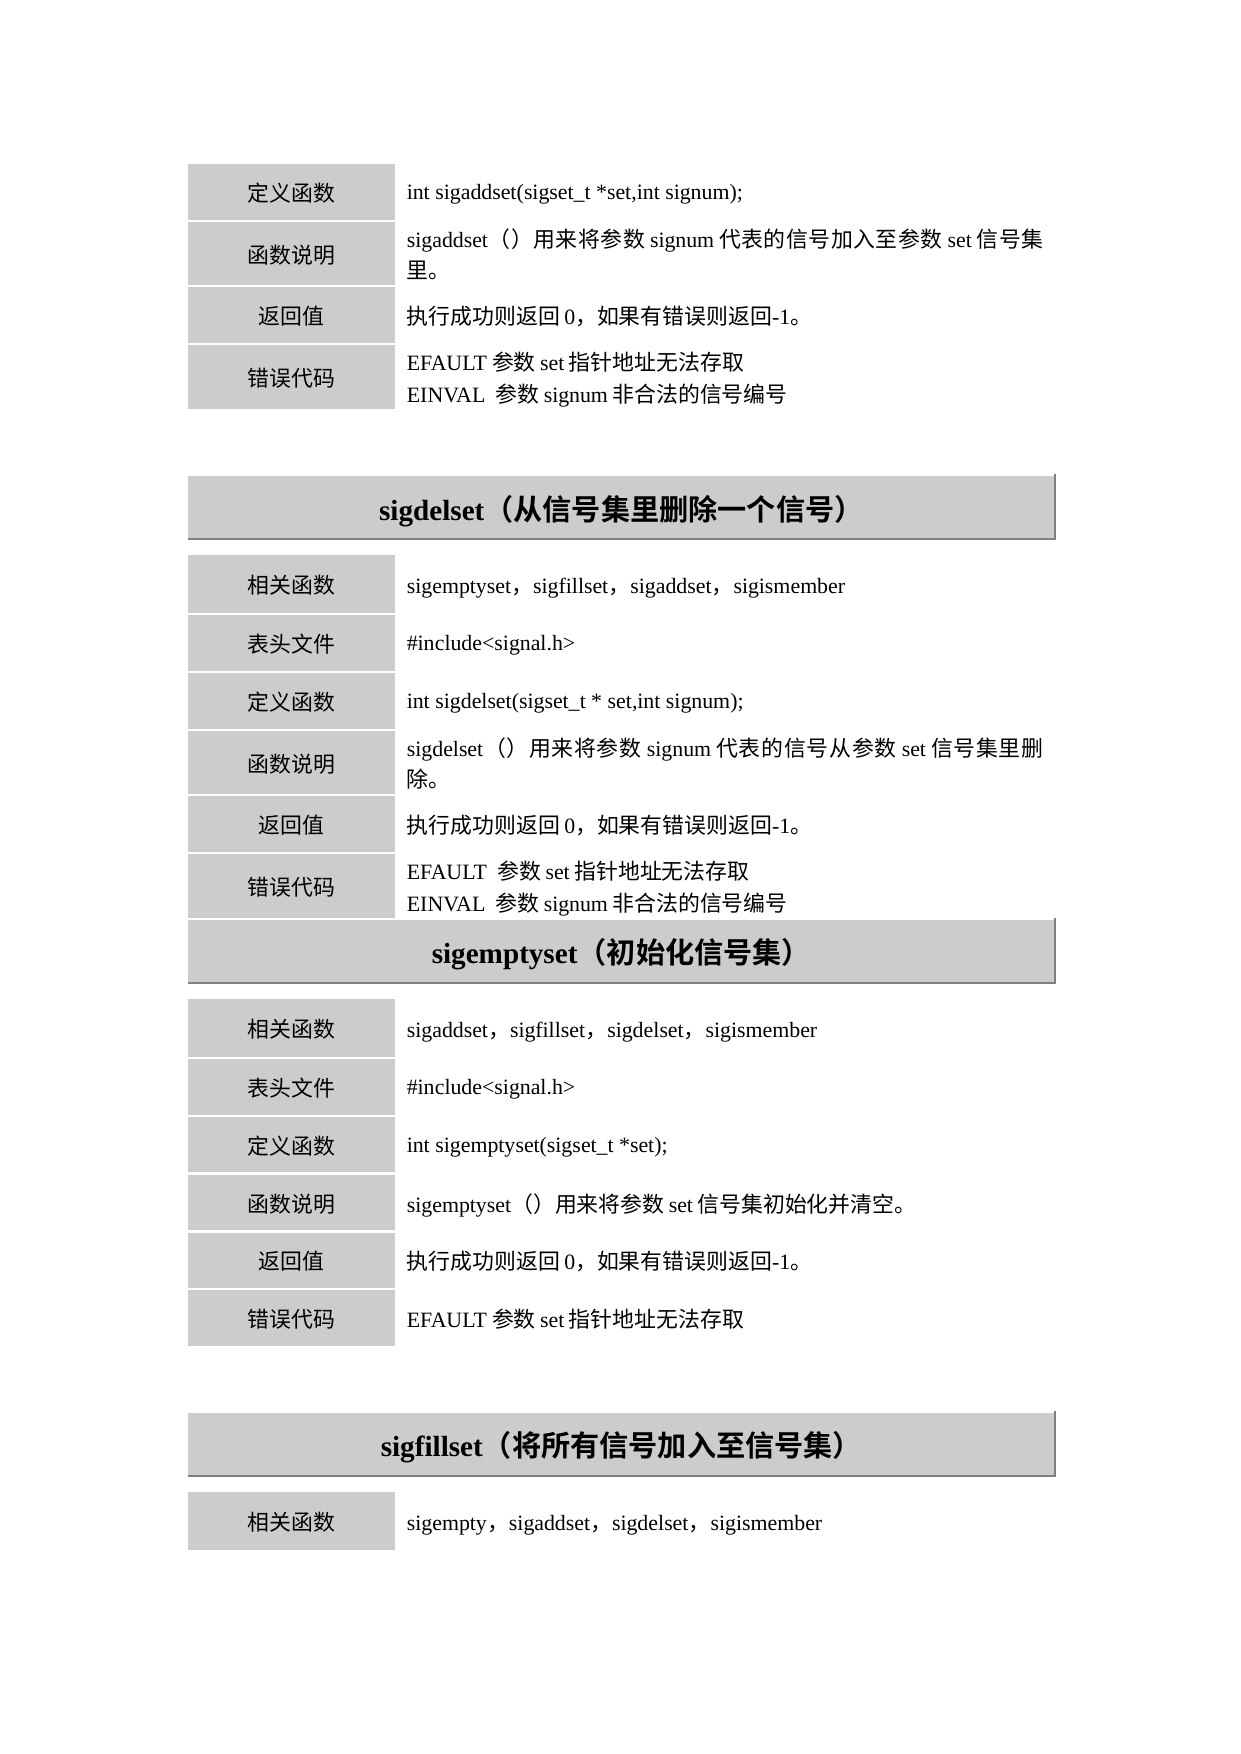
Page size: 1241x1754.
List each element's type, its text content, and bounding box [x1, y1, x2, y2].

table_cell EFAULT 参数set指针地址无法存取 EINVAL 参数signum非合法的信号编号 [395, 852, 1055, 918]
table_cell 相关函数 [188, 555, 395, 613]
table_cell sigaddset（）用来将参数signum代表的信号加入至参数set信号集里。 [395, 220, 1055, 285]
table_cell 执行成功则返回0，如果有错误则返回-1。 [395, 794, 1055, 852]
table_cell 执行成功则返回0，如果有错误则返回­-1。 [395, 285, 1055, 343]
table_cell int sigaddset(sigset_t *set,int signum); [395, 162, 1055, 220]
table_cell sigempty，sigaddset，sigdelset，sigismember [395, 1492, 1055, 1550]
table_cell 函数说明 [188, 222, 395, 285]
table_cell int sigemptyset(sigset_t *set); [395, 1115, 1055, 1172]
table_cell #include<signal.h> [395, 1057, 1055, 1115]
table_cell sigdelset（）用来将参数signum代表的信号从参数set信号集里删除。 [395, 729, 1055, 794]
table_cell 函数说明 [188, 731, 395, 794]
table_cell 定义函数 [188, 673, 395, 729]
table_cell [188, 1477, 1055, 1492]
table_cell 表头文件 [188, 615, 395, 671]
table_cell #include<signal.h> [395, 613, 1055, 671]
table_header sigfillset（将所有信号加入至信号集） [188, 1413, 1054, 1475]
table_cell sigemptyset（初始化信号集） [188, 920, 1054, 982]
table_cell 错误代码 [188, 1290, 395, 1346]
table_cell 错误代码 [188, 345, 395, 409]
table_cell sigemptyset（）用来将参数set信号集初始化并清空。 [395, 1173, 1055, 1230]
table_cell 执行成功则返回0，如果有错误则返回­-1。 [395, 1230, 1055, 1288]
table_cell 返回值 [188, 1233, 395, 1288]
table_cell [188, 540, 1055, 555]
table_cell sigaddset，sigfillset，sigdelset，sigismember [395, 999, 1055, 1057]
table_cell 函数说明 [188, 1175, 395, 1230]
table_cell 定义函数 [188, 1117, 395, 1172]
table_header sigdelset（从信号集里删除一个信号） [188, 476, 1054, 538]
table_cell int sigdelset(sigset_t * set,int signum); [395, 671, 1055, 729]
table_cell 定义函数 [188, 164, 395, 220]
table_cell EFAULT 参数set指针地址无法存取 [395, 1288, 1055, 1346]
table_cell 表头文件 [188, 1059, 395, 1115]
table_cell EFAULT 参数set指针地址无法存取 EINVAL 参数signum非合法的信号编号 [395, 343, 1055, 409]
table_cell 相关函数 [188, 999, 395, 1057]
table_cell 返回值 [188, 287, 395, 343]
table_cell 相关函数 [188, 1492, 395, 1550]
table_cell [188, 984, 1055, 999]
table_cell 返回值 [188, 796, 395, 852]
table_cell 错误代码 [188, 854, 395, 918]
table_cell sigemptyset，sigfillset，sigaddset，sigismember [395, 555, 1055, 613]
